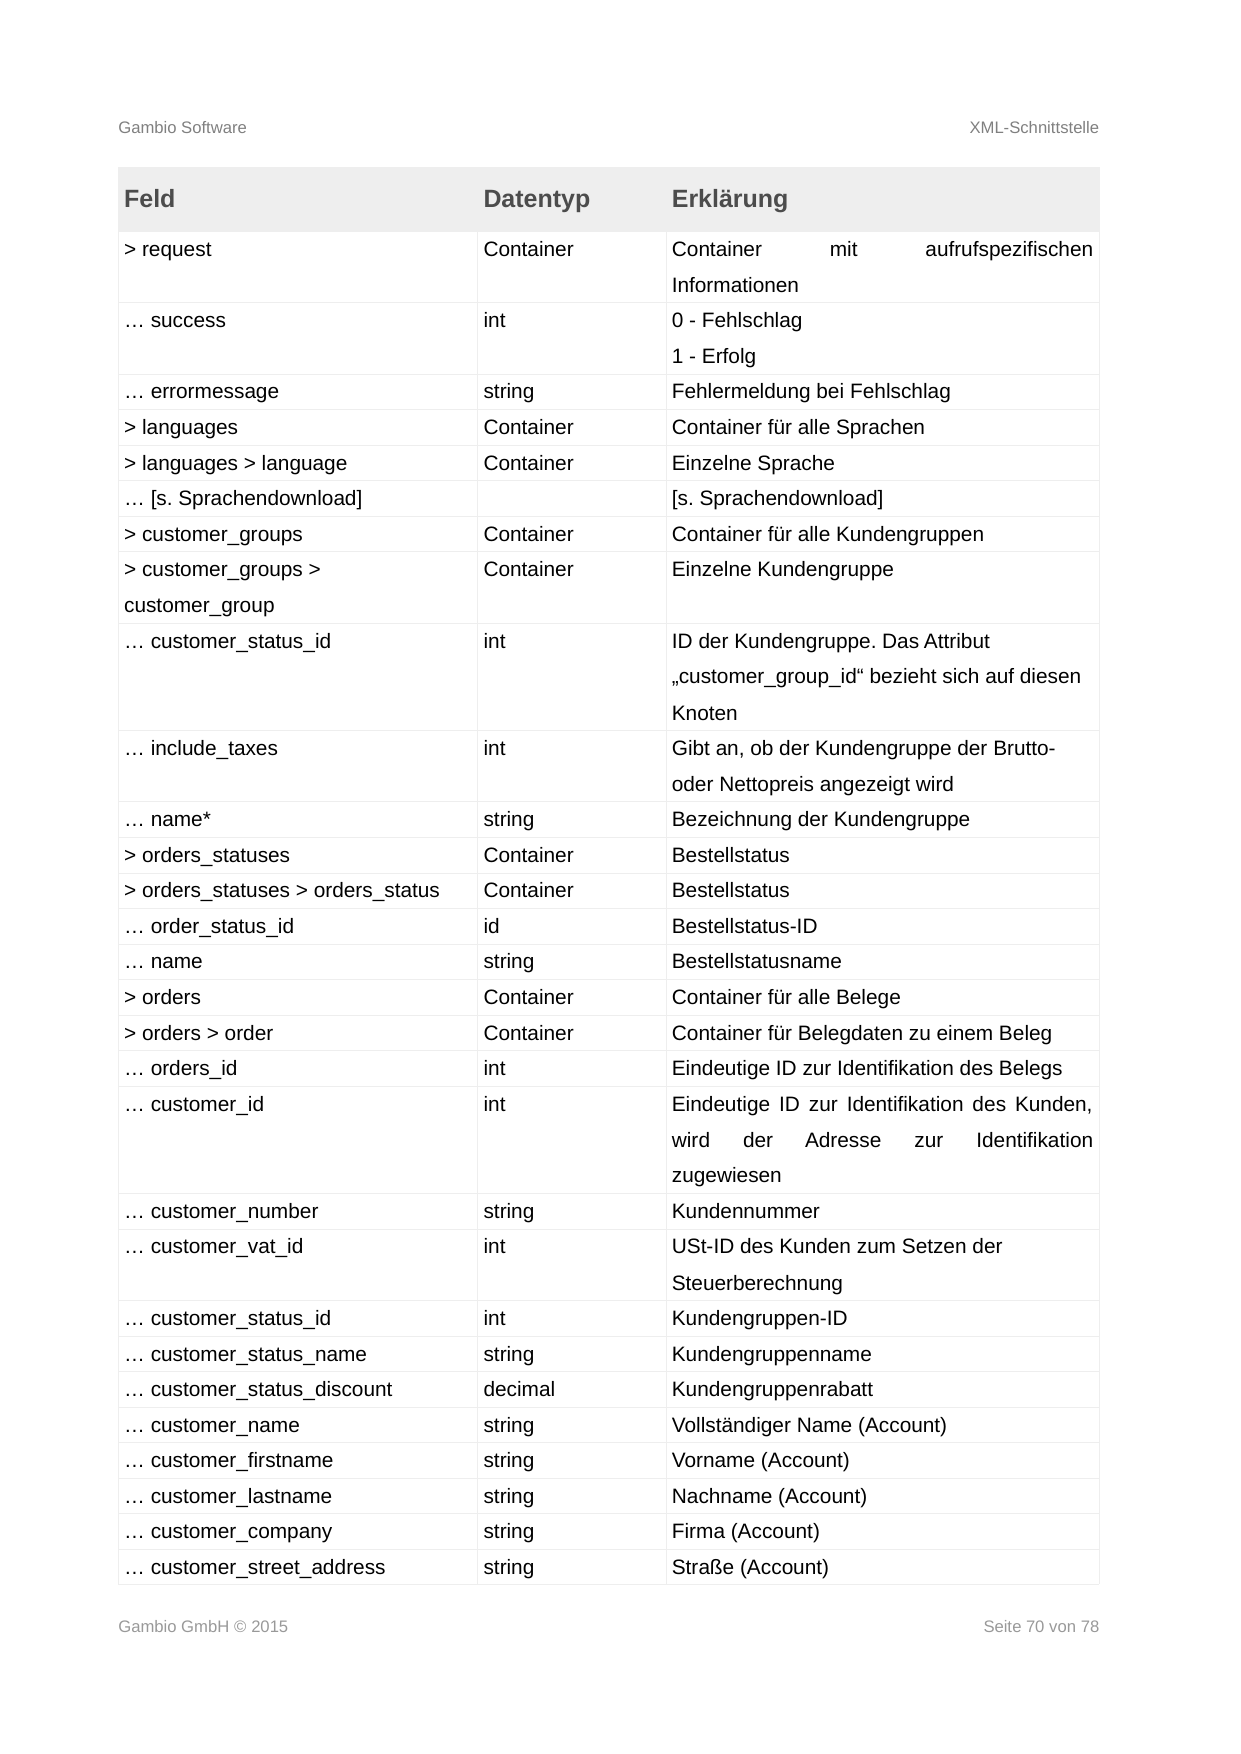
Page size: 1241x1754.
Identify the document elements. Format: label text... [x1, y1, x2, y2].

table_cell … customer_status_name [119, 1337, 477, 1371]
table_cell string [478, 1337, 666, 1371]
table_header Datentyp [478, 168, 666, 231]
table_cell … customer_firstname [119, 1443, 477, 1478]
table_cell [s. Sprachendownload] [667, 481, 1099, 516]
table_cell … name [119, 945, 477, 979]
table_cell Nachname (Account) [667, 1479, 1099, 1513]
table_cell string [478, 1514, 666, 1549]
table_cell [478, 481, 666, 516]
table_cell Container [478, 446, 666, 480]
table_cell … errormessage [119, 375, 477, 409]
table_cell … order_status_id [119, 909, 477, 943]
table_cell … customer_number [119, 1194, 477, 1228]
table_cell 0 - Fehlschlag 1 - Erfolg [667, 303, 1099, 373]
table_cell > languages [119, 410, 477, 444]
table_cell Container [478, 1016, 666, 1050]
table_cell Fehlermeldung bei Fehlschlag [667, 375, 1099, 409]
table_cell … orders_id [119, 1051, 477, 1086]
table_cell Einzelne Sprache [667, 446, 1099, 480]
table_cell Container für alle Kundengruppen [667, 517, 1099, 551]
table_cell Container [478, 410, 666, 444]
table_cell Bestellstatus [667, 874, 1099, 908]
table_cell … customer_status_id [119, 1301, 477, 1336]
table_cell … name* [119, 802, 477, 837]
table_cell int [478, 731, 666, 801]
table_cell string [478, 802, 666, 837]
table_cell string [478, 1550, 666, 1584]
table_cell Kundengruppen-ID [667, 1301, 1099, 1336]
table_cell int [478, 1301, 666, 1336]
table_cell Kundengruppenname [667, 1337, 1099, 1371]
table_cell Bezeichnung der Kundengruppe [667, 802, 1099, 837]
table_cell string [478, 1479, 666, 1513]
table_cell Container [478, 517, 666, 551]
table_cell Kundennummer [667, 1194, 1099, 1228]
table_cell Container mit aufrufspezifischen Informationen [667, 232, 1099, 302]
table_cell Container [478, 874, 666, 908]
table_cell > customer_groups [119, 517, 477, 551]
table_cell Einzelne Kundengruppe [667, 552, 1099, 623]
table_cell … customer_street_address [119, 1550, 477, 1584]
table_cell … customer_status_id [119, 624, 477, 730]
table_cell int [478, 303, 666, 373]
table_cell Container für alle Belege [667, 980, 1099, 1014]
table_cell Eindeutige ID zur Identifikation des Kunden, wird der Adresse zur Identifikation zugewiesen [667, 1087, 1099, 1193]
table_header Erklärung [667, 168, 1099, 231]
table_cell Bestellstatusname [667, 945, 1099, 979]
table_cell … include_taxes [119, 731, 477, 801]
table_cell Vorname (Account) [667, 1443, 1099, 1478]
table_cell … customer_company [119, 1514, 477, 1549]
table_cell > orders [119, 980, 477, 1014]
table_cell USt-ID des Kunden zum Setzen der Steuerberechnung [667, 1230, 1099, 1300]
table_cell ID der Kundengruppe. Das Attribut „customer_group_id“ bezieht sich auf diesen Knoten [667, 624, 1099, 730]
table_cell Container für Belegdaten zu einem Beleg [667, 1016, 1099, 1050]
table_cell int [478, 1087, 666, 1193]
table_cell … customer_name [119, 1408, 477, 1442]
table_cell string [478, 1194, 666, 1228]
table_cell int [478, 624, 666, 730]
table_cell Container [478, 980, 666, 1014]
table_cell string [478, 1443, 666, 1478]
table_cell Firma (Account) [667, 1514, 1099, 1549]
table_cell Eindeutige ID zur Identifikation des Belegs [667, 1051, 1099, 1086]
table_cell string [478, 1408, 666, 1442]
table_cell Bestellstatus [667, 838, 1099, 872]
table_cell Container [478, 838, 666, 872]
table_cell … customer_id [119, 1087, 477, 1193]
table_cell int [478, 1230, 666, 1300]
table_cell id [478, 909, 666, 943]
table_cell > languages > language [119, 446, 477, 480]
table_cell Container für alle Sprachen [667, 410, 1099, 444]
table_cell Bestellstatus-ID [667, 909, 1099, 943]
table_cell … customer_lastname [119, 1479, 477, 1513]
table_cell Vollständiger Name (Account) [667, 1408, 1099, 1442]
table_cell decimal [478, 1372, 666, 1407]
table_header Feld [119, 168, 477, 231]
table_cell > orders > order [119, 1016, 477, 1050]
table_cell Straße (Account) [667, 1550, 1099, 1584]
table_cell Kundengruppenrabatt [667, 1372, 1099, 1407]
table_cell > customer_groups > customer_group [119, 552, 477, 623]
table_cell … [s. Sprachendownload] [119, 481, 477, 516]
table_cell > request [119, 232, 477, 302]
table_cell string [478, 945, 666, 979]
table_cell int [478, 1051, 666, 1086]
table_cell … customer_vat_id [119, 1230, 477, 1300]
table_cell string [478, 375, 666, 409]
table_cell Container [478, 232, 666, 302]
table_cell Gibt an, ob der Kundengruppe der Brutto- oder Nettopreis angezeigt wird [667, 731, 1099, 801]
table_cell … customer_status_discount [119, 1372, 477, 1407]
table_cell > orders_statuses > orders_status [119, 874, 477, 908]
table_cell > orders_statuses [119, 838, 477, 872]
table_cell Container [478, 552, 666, 623]
table_cell … success [119, 303, 477, 373]
